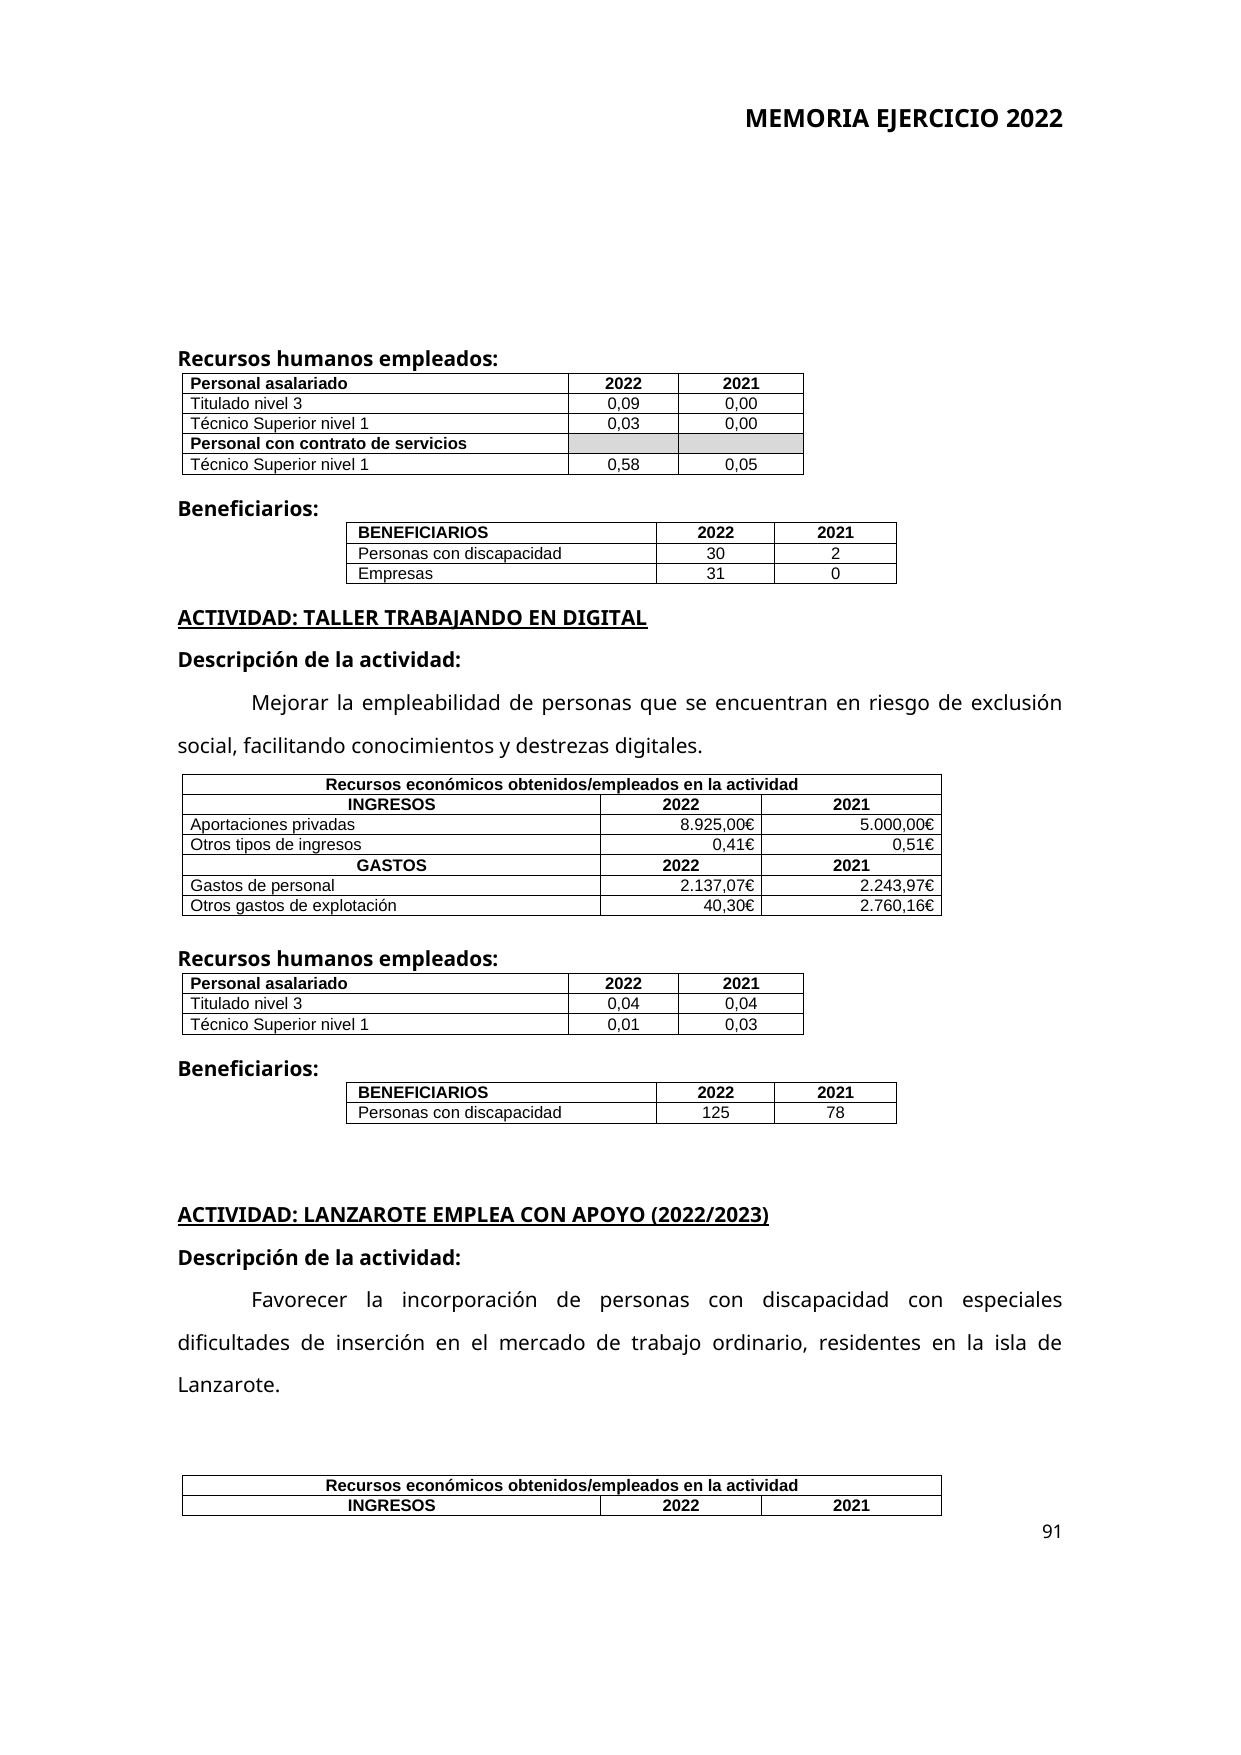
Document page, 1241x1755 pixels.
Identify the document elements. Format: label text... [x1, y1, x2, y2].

table_cell Empresas [347, 564, 656, 583]
table_cell 0,04 [679, 994, 803, 1013]
table_header 2022 [657, 1083, 774, 1102]
table_cell Técnico Superior nivel 1 [183, 414, 568, 433]
table_cell 30 [657, 544, 774, 563]
table_header 2021 [775, 1083, 896, 1102]
table_cell 2021 [762, 795, 941, 814]
table_cell Técnico Superior nivel 1 [183, 1014, 568, 1033]
table_cell 5.000,00€ [762, 815, 941, 834]
table_cell INGRESOS [183, 795, 600, 814]
table_cell 125 [657, 1103, 774, 1122]
table_cell 78 [775, 1103, 896, 1122]
table_header 2021 [679, 374, 803, 393]
table_cell 2.760,16€ [762, 896, 941, 915]
table_cell 40,30€ [601, 896, 761, 915]
table_cell 0,01 [569, 1014, 678, 1033]
table_cell Aportaciones privadas [183, 815, 600, 834]
table_cell 2.137,07€ [601, 876, 761, 895]
table_cell 0 [775, 564, 896, 583]
table_header Recursos económicos obtenidos/empleados en la actividad [183, 775, 941, 794]
table_cell 2021 [762, 1496, 941, 1515]
table_cell Titulado nivel 3 [183, 394, 568, 413]
table_cell 0,41€ [601, 835, 761, 854]
table_header Personal asalariado [183, 374, 568, 393]
table_cell 0,58 [569, 454, 678, 473]
table_cell 2022 [601, 855, 761, 874]
table_cell 0,00 [679, 394, 803, 413]
text ACTIVIDAD: TALLER TRABAJANDO EN DIGITAL [177, 603, 1063, 631]
table_cell 0,51€ [762, 835, 941, 854]
table_header 2022 [569, 374, 678, 393]
table_cell Personal con contrato de servicios [183, 434, 568, 453]
table_cell Gastos de personal [183, 876, 600, 895]
text Beneficiarios: [177, 494, 1063, 522]
table_cell 2.243,97€ [762, 876, 941, 895]
table_header 2021 [775, 523, 896, 542]
table_cell Personas con discapacidad [347, 1103, 656, 1122]
table_header BENEFICIARIOS [347, 1083, 656, 1102]
table_cell 0,05 [679, 454, 803, 473]
table_cell Técnico Superior nivel 1 [183, 454, 568, 473]
text Beneficiarios: [177, 1054, 1063, 1082]
table_cell 8.925,00€ [601, 815, 761, 834]
text Descripción de la actividad: [177, 1243, 1063, 1271]
text Recursos humanos empleados: [177, 944, 1063, 973]
text Mejorar la empleabilidad de personas que se encuentran en riesgo de exclusión social, facilitando conocimientos y destrezas digitales. [177, 688, 1063, 759]
table_cell [569, 434, 678, 453]
text Descripción de la actividad: [177, 646, 1063, 674]
table_header BENEFICIARIOS [347, 523, 656, 542]
table_cell INGRESOS [183, 1496, 600, 1515]
table_cell GASTOS [183, 855, 600, 874]
table_cell 2022 [601, 795, 761, 814]
text Recursos humanos empleados: [177, 344, 1063, 372]
table_header Recursos económicos obtenidos/empleados en la actividad [183, 1476, 941, 1495]
table_cell 0,04 [569, 994, 678, 1013]
table_cell 2022 [601, 1496, 761, 1515]
text Favorecer la incorporación de personas con discapacidad con especiales dificultades de inserción en el mercado de trabajo ordinario, residentes en la isla de Lanzarote. [177, 1285, 1063, 1399]
table_cell 31 [657, 564, 774, 583]
table_cell 0,03 [569, 414, 678, 433]
table_cell Personas con discapacidad [347, 544, 656, 563]
table_cell Otros tipos de ingresos [183, 835, 600, 854]
table_header 2022 [569, 974, 678, 993]
table_cell Otros gastos de explotación [183, 896, 600, 915]
table_header 2022 [657, 523, 774, 542]
table_cell [679, 434, 803, 453]
table_cell 0,03 [679, 1014, 803, 1033]
table_header 2021 [679, 974, 803, 993]
table_cell 2 [775, 544, 896, 563]
table_cell 0,00 [679, 414, 803, 433]
text ACTIVIDAD: LANZAROTE EMPLEA CON APOYO (2022/2023) [177, 1200, 1063, 1229]
table_header Personal asalariado [183, 974, 568, 993]
table_cell 0,09 [569, 394, 678, 413]
table_cell Titulado nivel 3 [183, 994, 568, 1013]
table_cell 2021 [762, 855, 941, 874]
